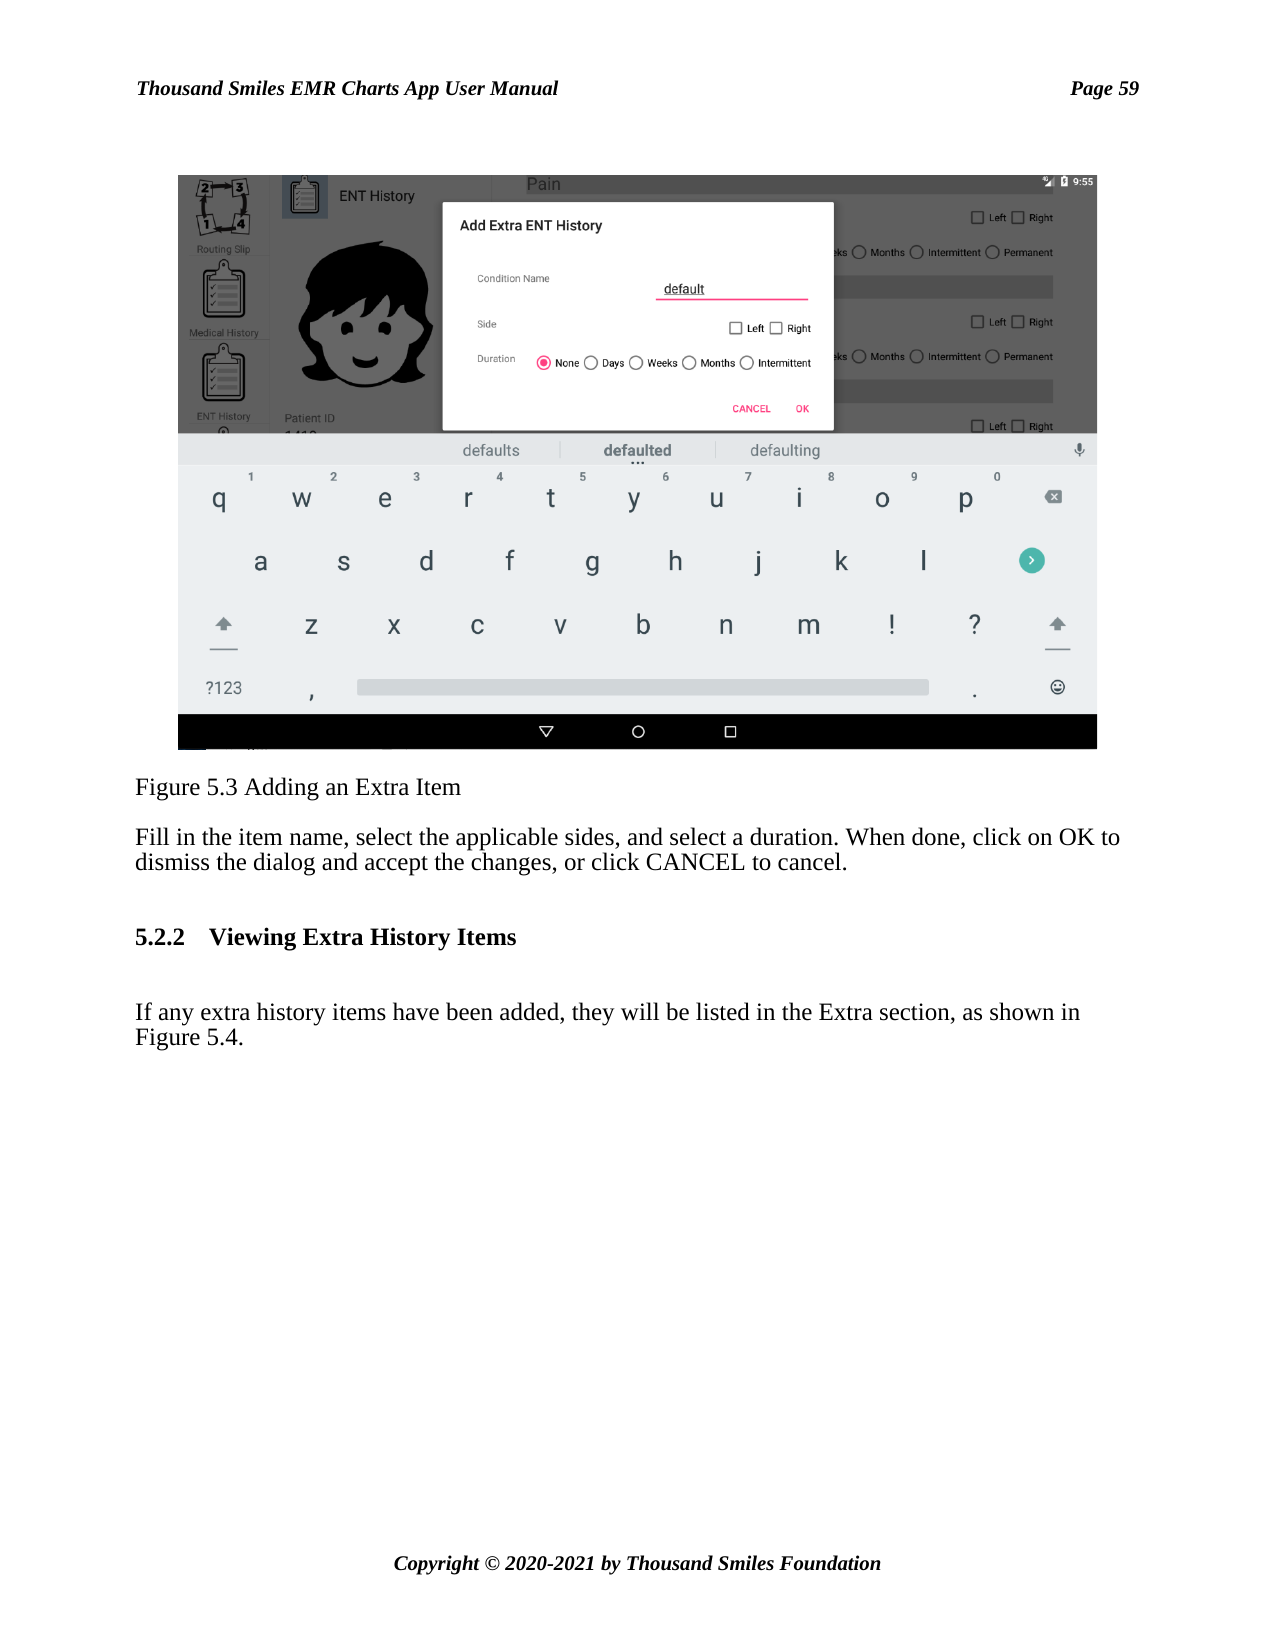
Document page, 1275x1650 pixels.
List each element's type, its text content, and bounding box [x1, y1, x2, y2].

text Fill in the item name, select the applicable sides, and select a duration. When done, click on OK to dismiss the dialog and accept the changes, or click CANCEL to cancel. [135, 825, 1140, 875]
subtitle Viewing Extra History Items [135, 925, 1140, 950]
text If any extra history items have been added, they will be listed in the Extra section, as shown in Figure 5.4. [135, 1000, 1140, 1050]
picture [178, 175, 1098, 750]
text Figure 5.3 Adding an Extra Item [135, 775, 1140, 800]
